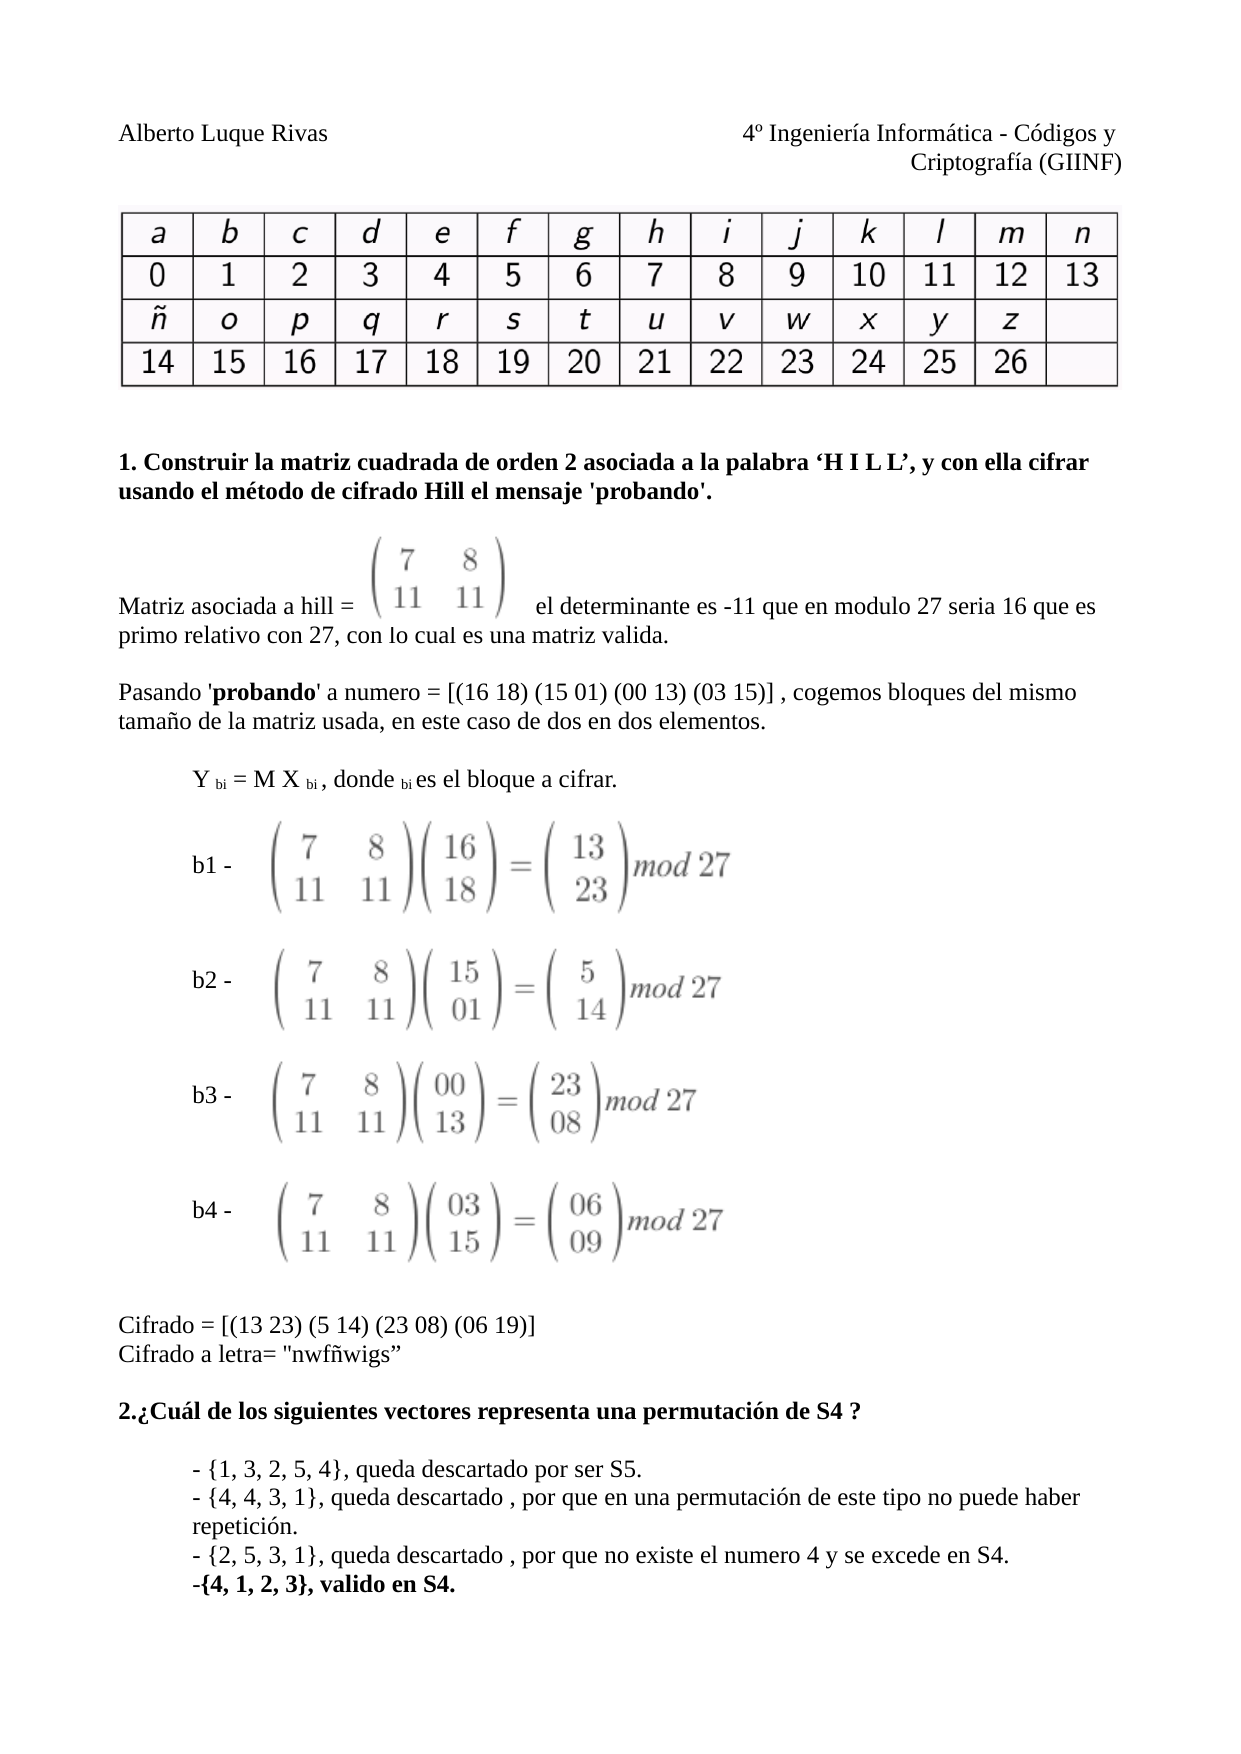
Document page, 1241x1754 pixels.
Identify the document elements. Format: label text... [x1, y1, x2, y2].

picture [358, 526, 519, 627]
text Cifrado a letra= ''nwfñwigs” [118, 1339, 1122, 1367]
text -{4, 1, 2, 3}, valido en S4. [118, 1569, 1122, 1597]
text 2.¿Cuál de los siguientes vectores representa una permutación de S4 ? [118, 1396, 1122, 1425]
text Y bi = M X bi , donde bi es el bloque a cifrar. [118, 764, 1122, 792]
text 1. Construir la matriz cuadrada de orden 2 asociada a la palabra ‘H I L L’, y con ella cifrar [118, 447, 1122, 476]
text b3 - [118, 1080, 259, 1109]
picture [271, 1173, 751, 1269]
text b2 - [118, 965, 261, 994]
text b1 - [118, 850, 260, 879]
picture [260, 818, 745, 921]
text - {4, 4, 3, 1}, queda descartado , por que en una permutación de este tipo no puede haber repetición. [118, 1482, 1122, 1540]
picture [259, 1054, 740, 1150]
text b4 - [118, 1195, 271, 1224]
text [738, 965, 1122, 994]
text [751, 1195, 1122, 1224]
text Pasando 'probando' a numero = [(16 18) (15 01) (00 13) (03 15)] , cogemos bloques del mismo tamaño de la matriz usada, en este caso de dos en dos elementos. [118, 677, 1122, 735]
text Matriz asociada a hill = el determinante es -11 que en modulo 27 seria 16 que es primo relativo con 27, con lo cual es una matriz valida. [118, 591, 1122, 649]
text - {1, 3, 2, 5, 4}, queda descartado por ser S5. [118, 1454, 1122, 1482]
picture [261, 946, 738, 1034]
text - {2, 5, 3, 1}, queda descartado , por que no existe el numero 4 y se excede en S4. [118, 1540, 1122, 1569]
text usando el método de cifrado Hill el mensaje 'probando'. [118, 476, 1122, 505]
text Cifrado = [(13 23) (5 14) (23 08) (06 19)] [118, 1310, 1122, 1339]
text [740, 1080, 1122, 1109]
picture [118, 205, 1123, 390]
text [745, 850, 1122, 879]
